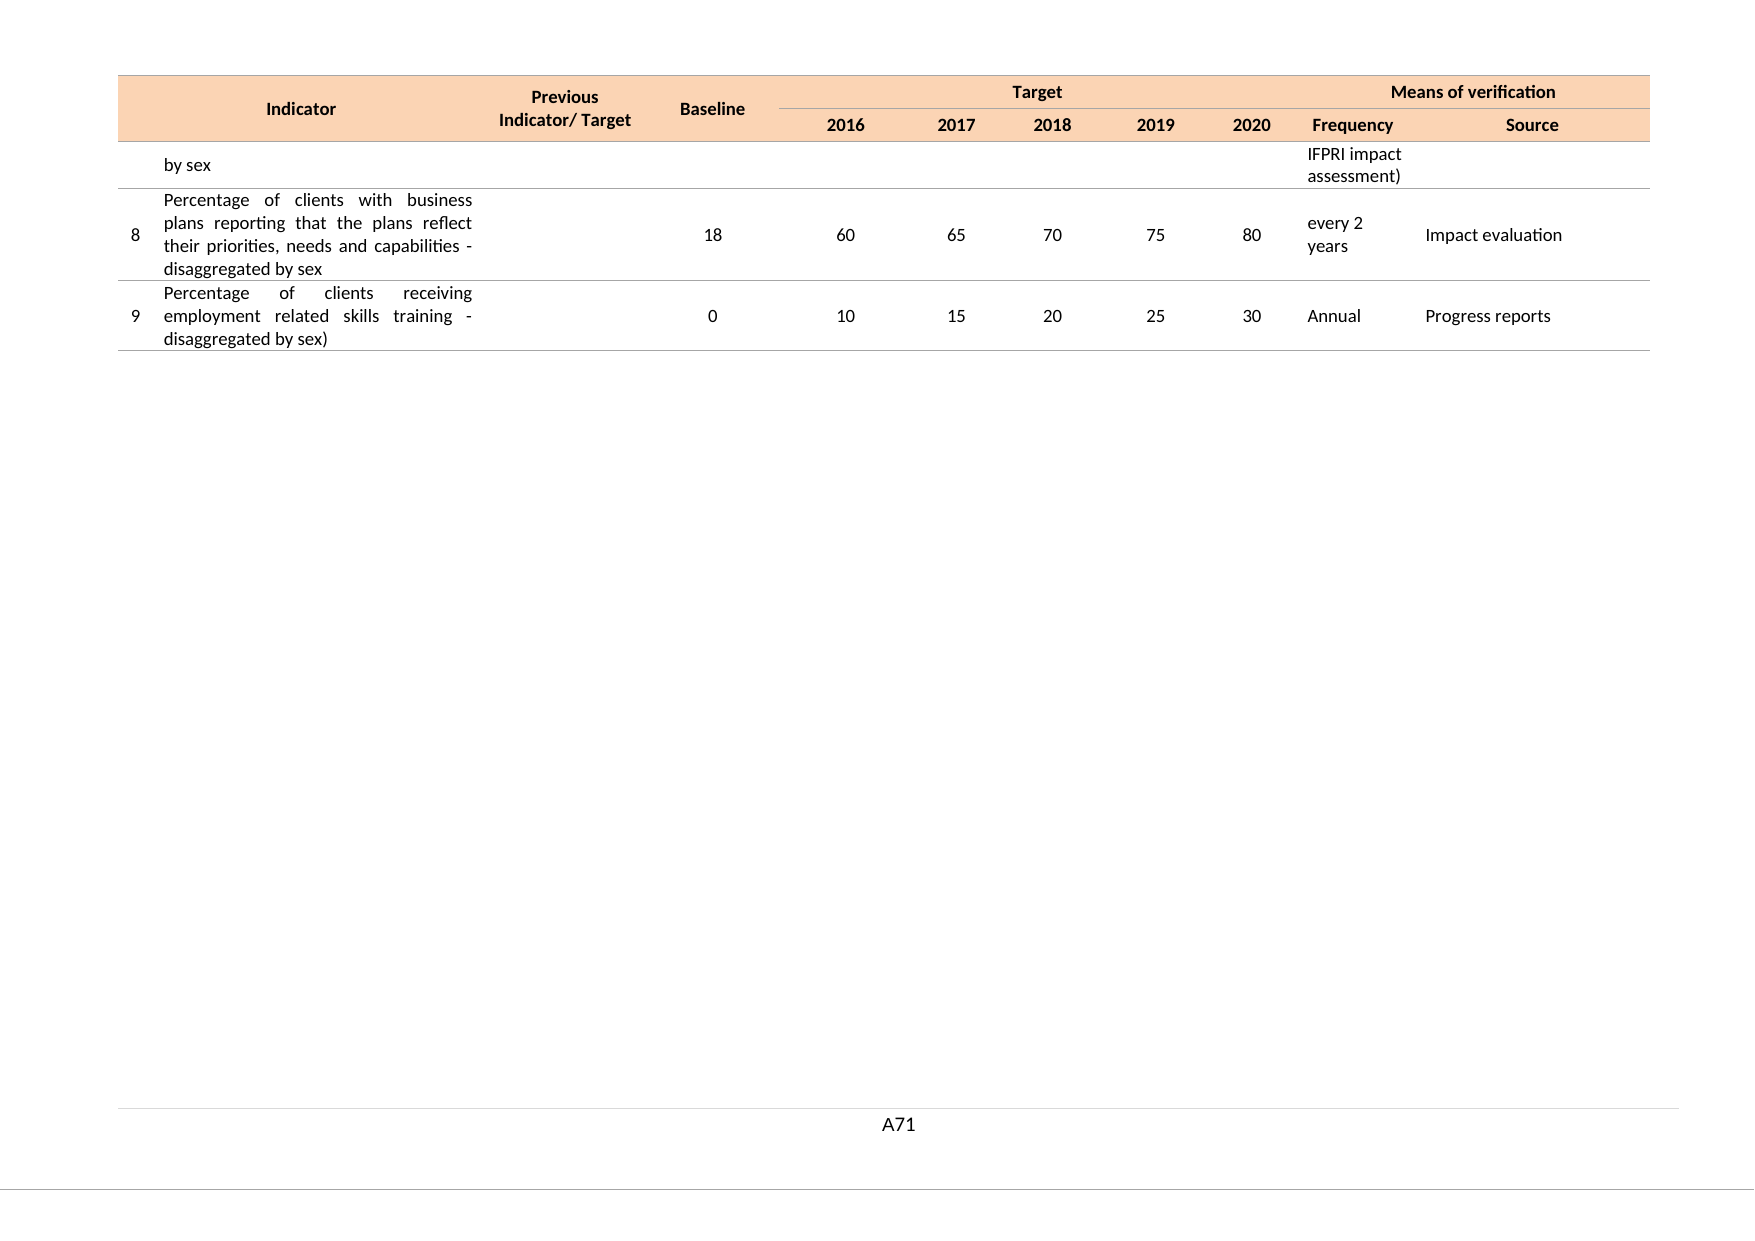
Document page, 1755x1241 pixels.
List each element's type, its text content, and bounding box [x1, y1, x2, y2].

table_header Baseline [646, 76, 779, 141]
table_cell [484, 281, 646, 350]
table_cell 18 [646, 189, 779, 280]
table_cell 15 [912, 281, 1001, 350]
table_cell Percentage of clients with business plans reporting that the plans reflect their priorities, needs and capabilities - disaggregated by sex [152, 189, 484, 280]
table_cell 25 [1104, 281, 1207, 350]
table_header Indicator [118, 76, 484, 141]
table_header Means of verification [1296, 76, 1650, 108]
table_cell 30 [1207, 281, 1296, 350]
table_cell 9 [118, 281, 152, 350]
table_cell [1207, 142, 1296, 187]
table_cell Source [1414, 109, 1650, 141]
table_cell 60 [779, 189, 912, 280]
table_cell 2018 [1001, 109, 1104, 141]
table_cell [484, 189, 646, 280]
table_cell 2017 [912, 109, 1001, 141]
table_cell 0 [646, 281, 779, 350]
table_cell [1001, 142, 1104, 187]
table_cell 2019 [1104, 109, 1207, 141]
table_cell 2016 [779, 109, 912, 141]
table_header Target [779, 76, 1296, 108]
table_cell 8 [118, 189, 152, 280]
table_cell [484, 142, 646, 187]
table_cell 20 [1001, 281, 1104, 350]
table_cell Progress reports [1414, 281, 1650, 350]
table_cell Frequency [1296, 109, 1414, 141]
table_cell 2020 [1207, 109, 1296, 141]
table_cell [912, 142, 1001, 187]
table_cell 65 [912, 189, 1001, 280]
table_cell Percentage of clients receiving employment related skills training - disaggregated by sex) [152, 281, 484, 350]
table_cell [118, 142, 152, 187]
table_cell every 2 years [1296, 189, 1414, 280]
table_cell Annual [1296, 281, 1414, 350]
table_cell 75 [1104, 189, 1207, 280]
table_cell by sex [152, 142, 484, 187]
table_cell [779, 142, 912, 187]
table_cell Impact evaluation [1414, 189, 1650, 280]
table_header Previous Indicator/ Target [484, 76, 646, 141]
table_cell [646, 142, 779, 187]
table_cell [1104, 142, 1207, 187]
table_cell 80 [1207, 189, 1296, 280]
table_cell IFPRI impact assessment) [1296, 142, 1414, 187]
table_cell 10 [779, 281, 912, 350]
table_cell 70 [1001, 189, 1104, 280]
table_cell [1414, 142, 1650, 187]
